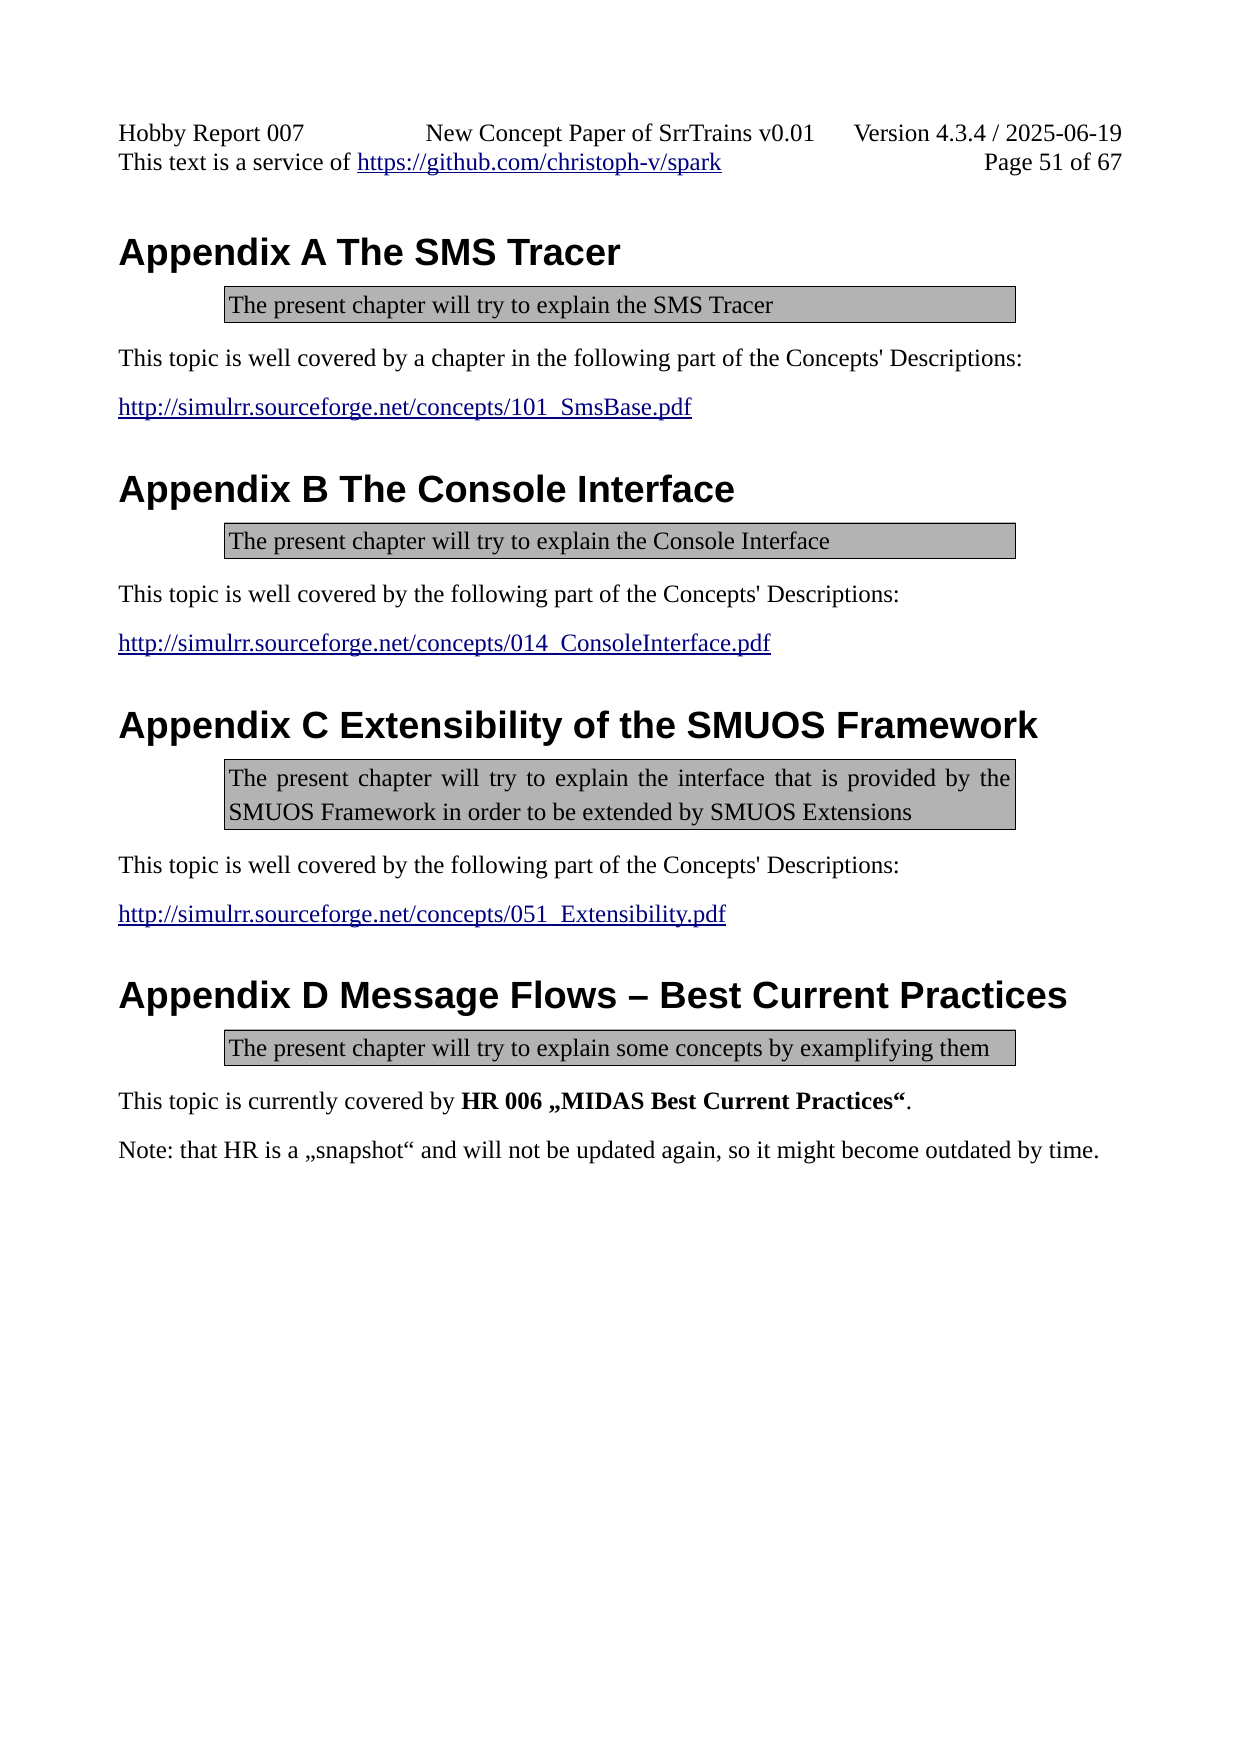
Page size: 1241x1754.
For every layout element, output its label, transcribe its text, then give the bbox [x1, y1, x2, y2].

subtitle Appendix C Extensibility of the SMUOS Framework [118, 703, 1122, 746]
text http://simulrr.sourceforge.net/concepts/101_SmsBase.pdf [118, 392, 1122, 421]
text Note: that HR is a „snapshot“ and will not be updated again, so it might become outdated by time. [118, 1136, 1122, 1164]
text The present chapter will try to explain some concepts by examplifying them [225, 1031, 1015, 1065]
text http://simulrr.sourceforge.net/concepts/014_ConsoleInterface.pdf [118, 628, 1122, 657]
text This topic is currently covered by HR 006 „MIDAS Best Current Practices“. [118, 1086, 1122, 1115]
text The present chapter will try to explain the SMS Tracer [225, 287, 1015, 322]
subtitle Appendix B The Console Interface [118, 466, 1122, 510]
text This topic is well covered by the following part of the Concepts' Descriptions: [118, 850, 1122, 879]
subtitle Appendix D Message Flows – Best Current Practices [118, 973, 1122, 1017]
subtitle Appendix A The SMS Tracer [118, 230, 1122, 274]
text This topic is well covered by the following part of the Concepts' Descriptions: [118, 579, 1122, 608]
text The present chapter will try to explain the Console Interface [225, 524, 1015, 558]
text The present chapter will try to explain the interface that is provided by the SMUOS Framework in order to be extended by SMUOS Extensions [225, 760, 1015, 829]
text http://simulrr.sourceforge.net/concepts/051_Extensibility.pdf [118, 899, 1122, 928]
text This topic is well covered by a chapter in the following part of the Concepts' Descriptions: [118, 343, 1122, 372]
